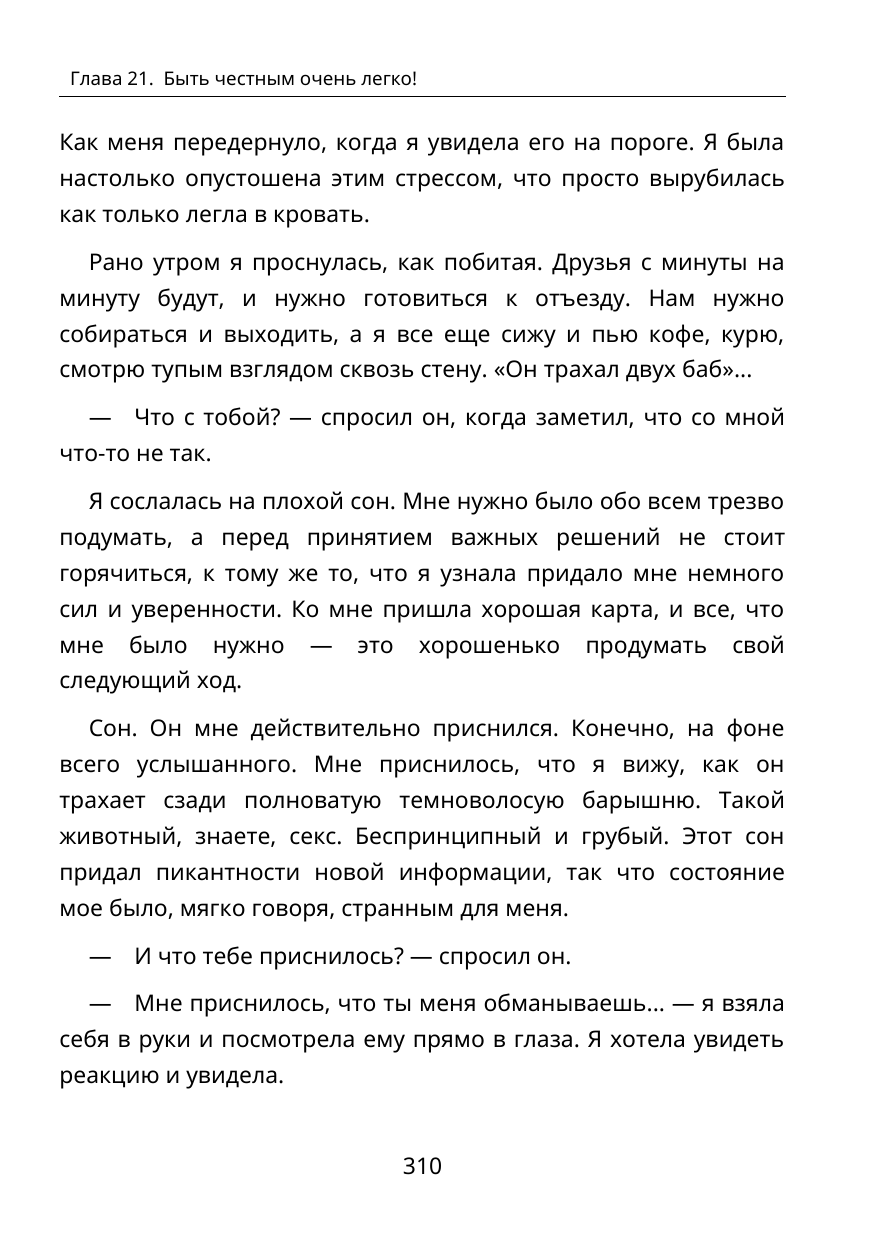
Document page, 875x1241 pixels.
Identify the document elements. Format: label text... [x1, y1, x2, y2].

list И что тебе приснилось? — спросил он. [59, 939, 786, 971]
text Я сослалась на плохой сон. Мне нужно было обо всем трезво подумать, а перед принятием важных решений не стоит горячиться, к тому же то, что я узнала придало мне немного сил и уверенности. Ко мне пришла хорошая карта, и все, что мне было нужно — это хорошенько продумать свой следующий ход. [59, 485, 786, 696]
list Мне приснилось, что ты меня обманываешь... — я взяла себя в руки и посмотрела ему прямо в глаза. Я хотела увидеть реакцию и увидела. [59, 987, 786, 1090]
text Как меня передернуло, когда я увидела его на пороге. Я была настолько опустошена этим стрессом, что просто вырубилась как только легла в кровать. [59, 126, 786, 229]
text Сон. Он мне действительно приснился. Конечно, на фоне всего услышанного. Мне приснилось, что я вижу, как он трахает сзади полноватую темноволосую барышню. Такой животный, знаете, секс. Беспринципный и грубый. Этот сон придал пикантности новой информации, так что состояние мое было, мягко говоря, странным для меня. [59, 712, 786, 923]
list Что с тобой? — спросил он, когда заметил, что со мной что-то не так. [59, 401, 786, 468]
text Рано утром я проснулась, как побитая. Друзья с минуты на минуту будут, и нужно готовиться к отъезду. Нам нужно собираться и выходить, а я все еще сижу и пью кофе, курю, смотрю тупым взглядом сквозь стену. «Он трахал двух баб»... [59, 246, 786, 385]
